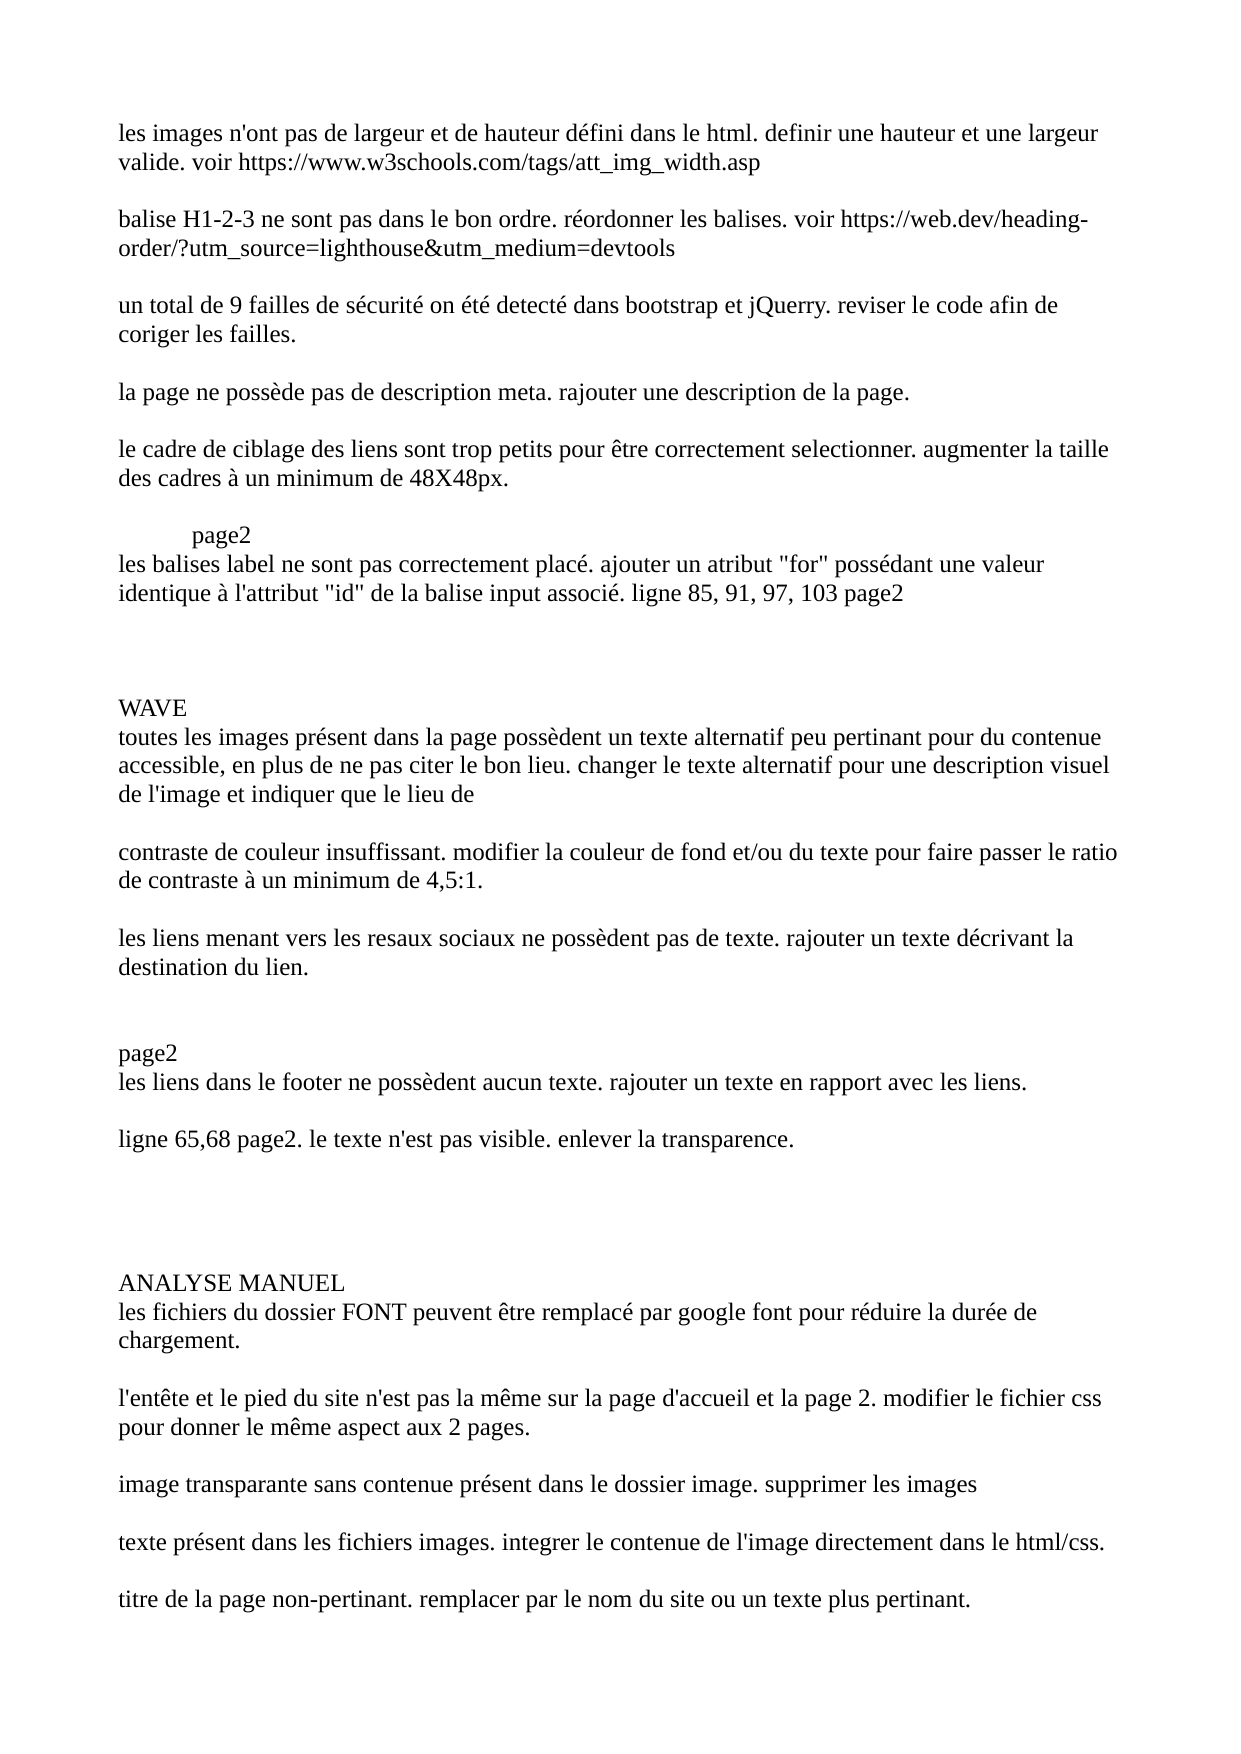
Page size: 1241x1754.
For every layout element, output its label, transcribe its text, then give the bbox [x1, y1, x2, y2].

text les balises label ne sont pas correctement placé. ajouter un atribut "for" possédant une valeur identique à l'attribut "id" de la balise input associé. ligne 85, 91, 97, 103 page2 [118, 549, 1122, 607]
text toutes les images présent dans la page possèdent un texte alternatif peu pertinant pour du contenue accessible, en plus de ne pas citer le bon lieu. changer le texte alternatif pour une description visuel de l'image et indiquer que le lieu de [118, 722, 1122, 808]
text l'entête et le pied du site n'est pas la même sur la page d'accueil et la page 2. modifier le fichier css pour donner le même aspect aux 2 pages. [118, 1383, 1122, 1441]
text contraste de couleur insuffissant. modifier la couleur de fond et/ou du texte pour faire passer le ratio de contraste à un minimum de 4,5:1. [118, 837, 1122, 894]
text les liens menant vers les resaux sociaux ne possèdent pas de texte. rajouter un texte décrivant la destination du lien. [118, 923, 1122, 981]
text balise H1-2-3 ne sont pas dans le bon ordre. réordonner les balises. voir https://web.dev/heading-order/?utm_source=lighthouse&utm_medium=devtools [118, 204, 1122, 262]
text titre de la page non-pertinant. remplacer par le nom du site ou un texte plus pertinant. [118, 1584, 1122, 1613]
text les images n'ont pas de largeur et de hauteur défini dans le html. definir une hauteur et une largeur valide. voir https://www.w3schools.com/tags/att_img_width.asp [118, 118, 1122, 176]
text ANALYSE MANUEL [118, 1268, 1122, 1297]
text les liens dans le footer ne possèdent aucun texte. rajouter un texte en rapport avec les liens. [118, 1067, 1122, 1096]
text page2 [118, 1038, 1122, 1067]
text WAVE [118, 693, 1122, 722]
text image transparante sans contenue présent dans le dossier image. supprimer les images [118, 1469, 1122, 1498]
text page2 [118, 521, 1122, 549]
text le cadre de ciblage des liens sont trop petits pour être correctement selectionner. augmenter la taille des cadres à un minimum de 48X48px. [118, 434, 1122, 492]
text texte présent dans les fichiers images. integrer le contenue de l'image directement dans le html/css. [118, 1527, 1122, 1556]
text les fichiers du dossier FONT peuvent être remplacé par google font pour réduire la durée de chargement. [118, 1297, 1122, 1354]
text un total de 9 failles de sécurité on été detecté dans bootstrap et jQuerry. reviser le code afin de coriger les failles. [118, 291, 1122, 348]
text la page ne possède pas de description meta. rajouter une description de la page. [118, 377, 1122, 406]
text ligne 65,68 page2. le texte n'est pas visible. enlever la transparence. [118, 1124, 1122, 1153]
